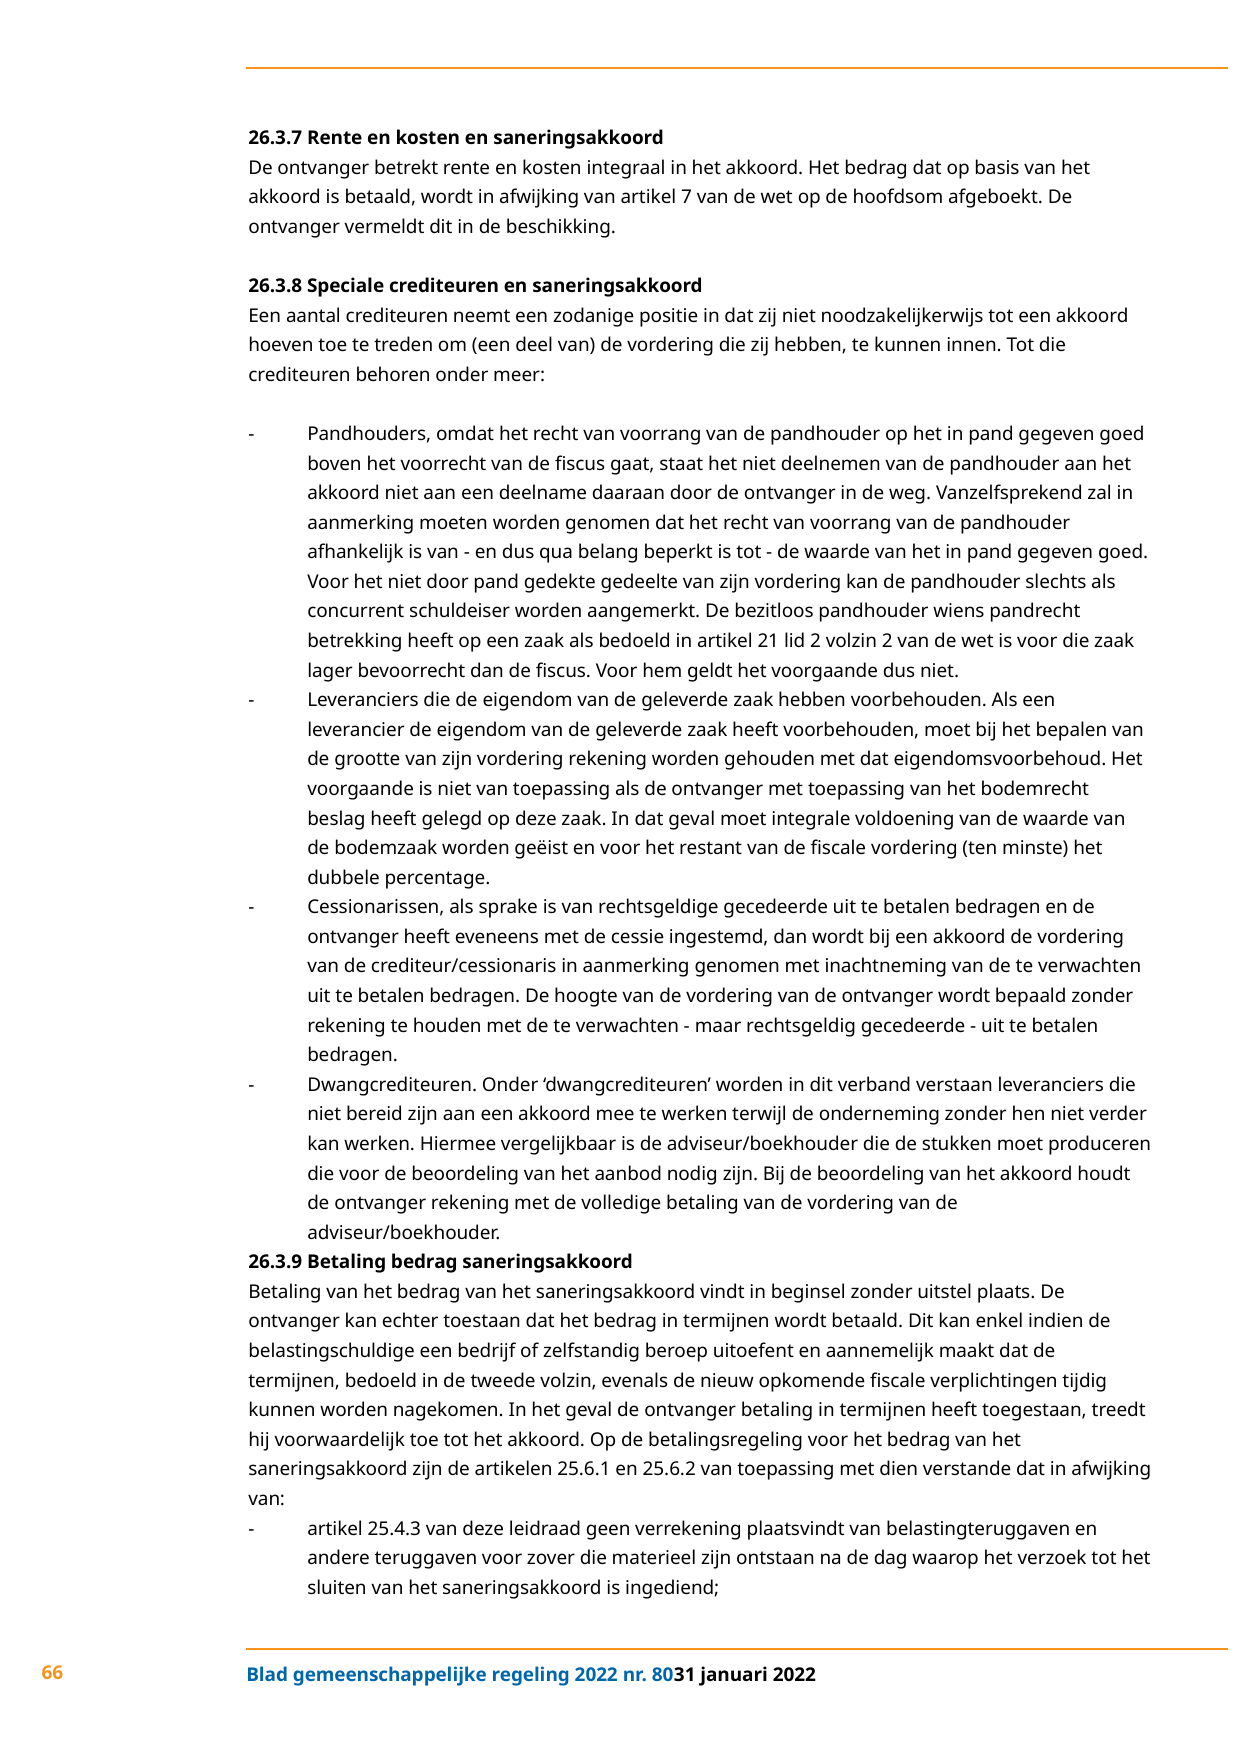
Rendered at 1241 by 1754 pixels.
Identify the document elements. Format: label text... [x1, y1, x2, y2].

text Een aantal crediteuren neemt een zodanige positie in dat zij niet noodzakelijkerwijs tot een akkoord hoeven toe te treden om (een deel van) de vordering die zij hebben, te kunnen innen. Tot die crediteuren behoren onder meer: [248, 302, 1152, 387]
list Leveranciers die de eigendom van de geleverde zaak hebben voorbehouden. Als een leverancier de eigendom van de geleverde zaak heeft voorbehouden, moet bij het bepalen van de grootte van zijn vordering rekening worden gehouden met dat eigendomsvoorbehoud. Het voorgaande is niet van toepassing als de ontvanger met toepassing van het bodemrecht beslag heeft gelegd op deze zaak. In dat geval moet integrale voldoening van de waarde van de bodemzaak worden geëist en voor het restant van de fiscale vordering (ten minste) het dubbele percentage. [248, 686, 1152, 890]
text 26.3.8 Speciale crediteuren en saneringsakkoord [248, 272, 1152, 298]
list artikel 25.4.3 van deze leidraad geen verrekening plaatsvindt van belastingteruggaven en andere teruggaven voor zover die materieel zijn ontstaan na de dag waarop het verzoek tot het sluiten van het saneringsakkoord is ingediend; [248, 1515, 1152, 1600]
text Betaling van het bedrag van het saneringsakkoord vindt in beginsel zonder uitstel plaats. De ontvanger kan echter toestaan dat het bedrag in termijnen wordt betaald. Dit kan enkel indien de belastingschuldige een bedrijf of zelfstandig beroep uitoefent en aannemelijk maakt dat de termijnen, bedoeld in de tweede volzin, evenals de nieuw opkomende fiscale verplichtingen tijdig kunnen worden nagekomen. In het geval de ontvanger betaling in termijnen heeft toegestaan, treedt hij voorwaardelijk toe tot het akkoord. Op de betalingsregeling voor het bedrag van het saneringsakkoord zijn de artikelen 25.6.1 en 25.6.2 van toepassing met dien verstande dat in afwijking van: [248, 1278, 1152, 1511]
text 26.3.7 Rente en kosten en saneringsakkoord [248, 124, 1152, 150]
list Pandhouders, omdat het recht van voorrang van de pandhouder op het in pand gegeven goed boven het voorrecht van de fiscus gaat, staat het niet deelnemen van de pandhouder aan het akkoord niet aan een deelname daaraan door de ontvanger in de weg. Vanzelfsprekend zal in aanmerking moeten worden genomen dat het recht van voorrang van de pandhouder afhankelijk is van - en dus qua belang beperkt is tot - de waarde van het in pand gegeven goed. Voor het niet door pand gedekte gedeelte van zijn vordering kan de pandhouder slechts als concurrent schuldeiser worden aangemerkt. De bezitloos pandhouder wiens pandrecht betrekking heeft op een zaak als bedoeld in artikel 21 lid 2 volzin 2 van de wet is voor die zaak lager bevoorrecht dan de fiscus. Voor hem geldt het voorgaande dus niet. [248, 420, 1152, 683]
list Dwangcrediteuren. Onder ‘dwangcrediteuren’ worden in dit verband verstaan leveranciers die niet bereid zijn aan een akkoord mee te werken terwijl de onderneming zonder hen niet verder kan werken. Hiermee vergelijkbaar is de adviseur/boekhouder die de stukken moet produceren die voor de beoordeling van het aanbod nodig zijn. Bij de beoordeling van het akkoord houdt de ontvanger rekening met de volledige betaling van de vordering van de adviseur/boekhouder. [248, 1071, 1152, 1245]
list Cessionarissen, als sprake is van rechtsgeldige gecedeerde uit te betalen bedragen en de ontvanger heeft eveneens met de cessie ingestemd, dan wordt bij een akkoord de vordering van de crediteur/cessionaris in aanmerking genomen met inachtneming van de te verwachten uit te betalen bedragen. De hoogte van de vordering van de ontvanger wordt bepaald zonder rekening te houden met de te verwachten - maar rechtsgeldig gecedeerde - uit te betalen bedragen. [248, 893, 1152, 1067]
picture [41, 47, 231, 172]
text De ontvanger betrekt rente en kosten integraal in het akkoord. Het bedrag dat op basis van het akkoord is betaald, wordt in afwijking van artikel 7 van de wet op de hoofdsom afgeboekt. De ontvanger vermeldt dit in de beschikking. [248, 154, 1152, 239]
text 26.3.9 Betaling bedrag saneringsakkoord [248, 1248, 1152, 1274]
